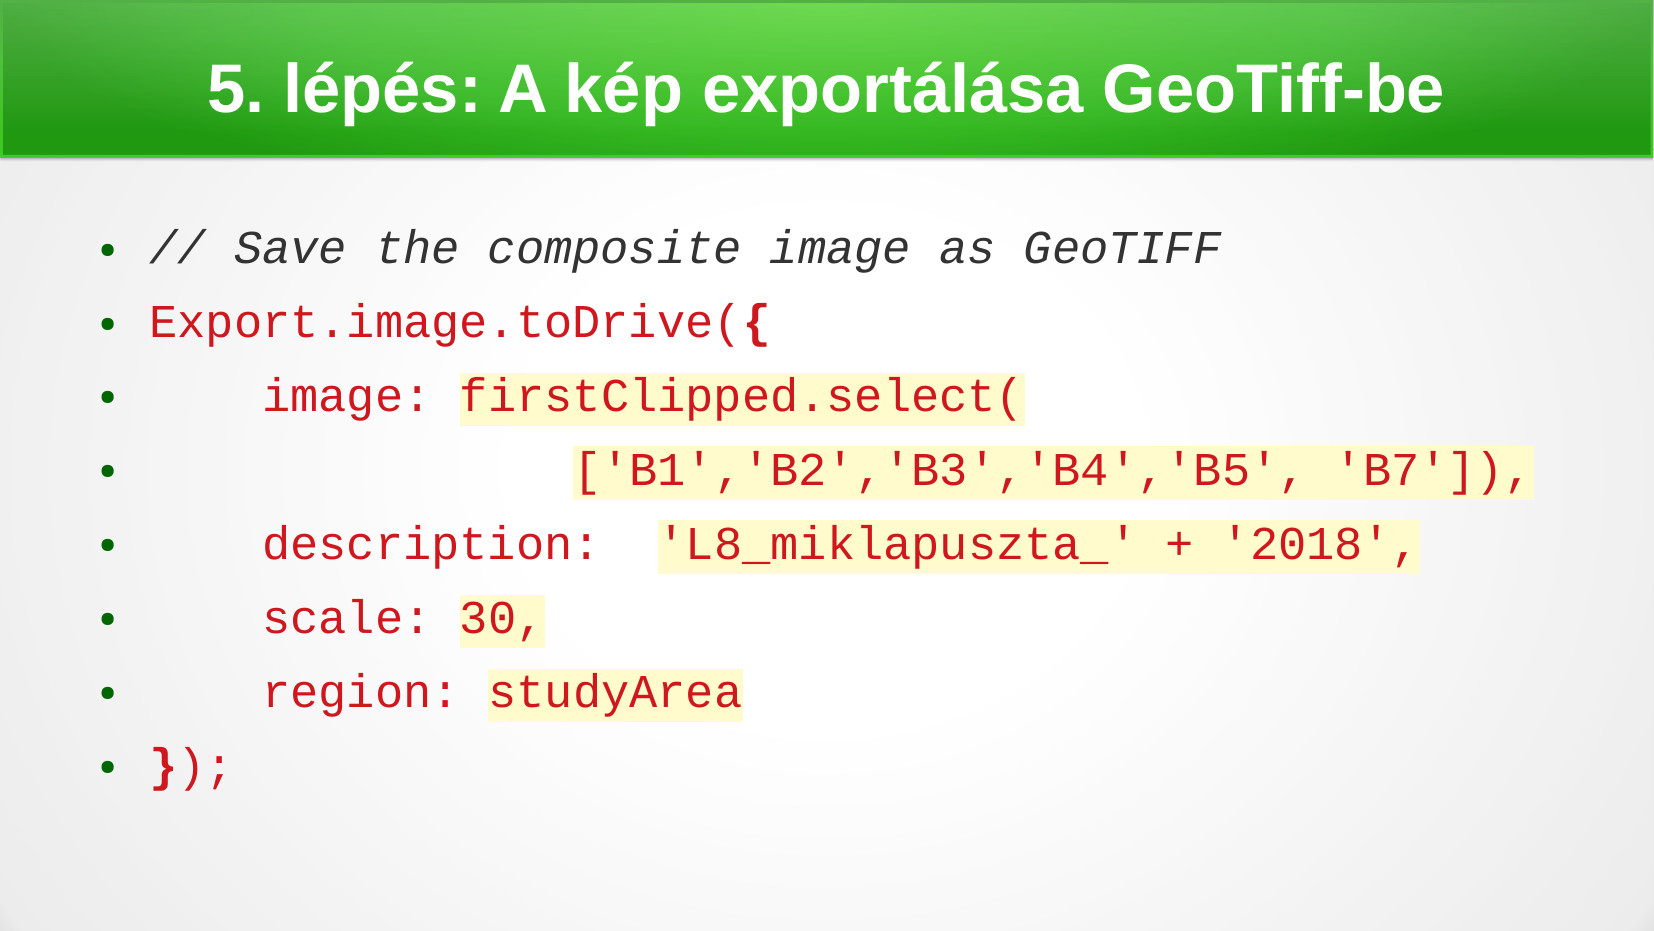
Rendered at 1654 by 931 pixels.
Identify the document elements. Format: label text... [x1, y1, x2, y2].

title 5. lépés: A kép exportálása GeoTiff-be [82, 35, 1571, 142]
list // Save the composite image as GeoTIFF Export.image.toDrive({ image: firstClipped.select( ['B1','B2','B3','B4','B5', 'B7']), description: 'L8_miklapuszta_' + '2018', scale: 30, region: studyArea }); [82, 224, 1571, 804]
